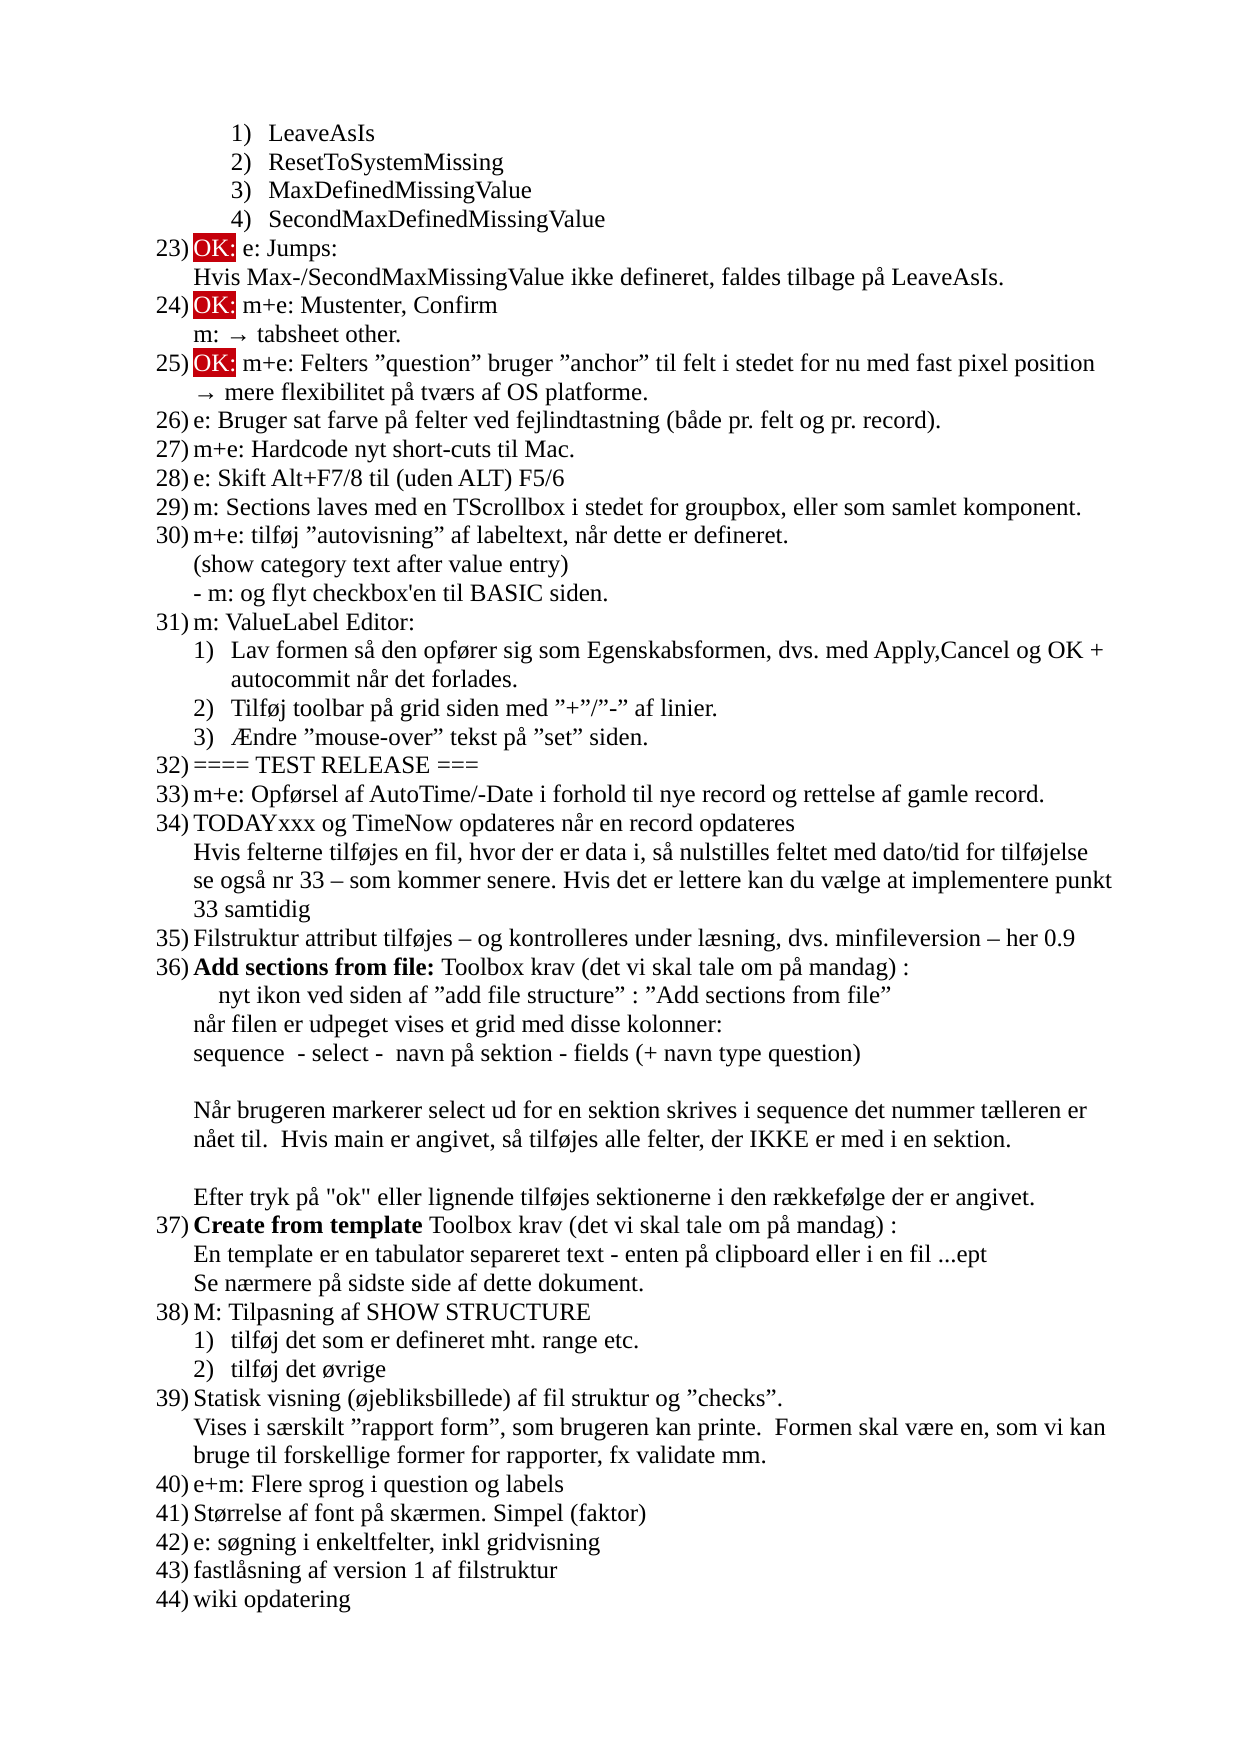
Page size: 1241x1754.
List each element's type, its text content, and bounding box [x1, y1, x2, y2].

list tilføj det som er defineret mht. range etc. [193, 1326, 1122, 1354]
list Størrelse af font på skærmen. Simpel (faktor) [156, 1498, 1122, 1527]
list m: Sections laves med en TScrollbox i stedet for groupbox, eller som samlet komponent. [156, 492, 1122, 521]
list Create from template Toolbox krav (det vi skal tale om på mandag) : En template er en tabulator separeret text - enten på clipboard eller i en fil ...ept Se nærmere på sidste side af dette dokument. [156, 1211, 1122, 1297]
list m+e: tilføj ”autovisning” af labeltext, når dette er defineret. (show category text after value entry) - m: og flyt checkbox'en til BASIC siden. [156, 521, 1122, 607]
list fastlåsning af version 1 af filstruktur [156, 1556, 1122, 1584]
list SecondMaxDefinedMissingValue [231, 204, 1122, 233]
list m+e: Hardcode nyt short-cuts til Mac. [156, 434, 1122, 463]
list e: søgning i enkeltfelter, inkl gridvisning [156, 1527, 1122, 1556]
list TODAYxxx og TimeNow opdateres når en record opdateres Hvis felterne tilføjes en fil, hvor der er data i, så nulstilles feltet med dato/tid for tilføjelse se også nr 33 – som kommer senere. Hvis det er lettere kan du vælge at implementere punkt 33 samtidig [156, 808, 1122, 923]
list Lav formen så den opfører sig som Egenskabsformen, dvs. med Apply,Cancel og OK + autocommit når det forlades. [193, 636, 1122, 693]
list e: Skift Alt+F7/8 til (uden ALT) F5/6 [156, 463, 1122, 492]
list ==== TEST RELEASE === [156, 751, 1122, 779]
list Add sections from file: Toolbox krav (det vi skal tale om på mandag) : nyt ikon ved siden af ”add file structure” : ”Add sections from file” når filen er udpeget vises et grid med disse kolonner: sequence - select - navn på sektion - fields (+ navn type question) Når brugeren markerer select ud for en sektion skrives i sequence det nummer tælleren er nået til. Hvis main er angivet, så tilføjes alle felter, der IKKE er med i en sektion. Efter tryk på "ok" eller lignende tilføjes sektionerne i den rækkefølge der er angivet. [156, 952, 1122, 1211]
list LeaveAsIs [231, 118, 1122, 147]
list wiki opdatering [156, 1584, 1122, 1613]
list OK: e: Jumps: Hvis Max-/SecondMaxMissingValue ikke defineret, faldes tilbage på LeaveAsIs. [156, 233, 1122, 291]
list MaxDefinedMissingValue [231, 176, 1122, 204]
list tilføj det øvrige [193, 1354, 1122, 1383]
list OK: m+e: Mustenter, Confirm m: → tabsheet other. [156, 291, 1122, 348]
list OK: m+e: Felters ”question” bruger ”anchor” til felt i stedet for nu med fast pixel position → mere flexibilitet på tværs af OS platforme. [156, 348, 1122, 406]
list e+m: Flere sprog i question og labels [156, 1469, 1122, 1498]
list ResetToSystemMissing [231, 147, 1122, 176]
list m+e: Opførsel af AutoTime/-Date i forhold til nye record og rettelse af gamle record. [156, 779, 1122, 808]
list e: Bruger sat farve på felter ved fejlindtastning (både pr. felt og pr. record). [156, 406, 1122, 434]
list Ændre ”mouse-over” tekst på ”set” siden. [193, 722, 1122, 751]
list M: Tilpasning af SHOW STRUCTURE [156, 1297, 1122, 1326]
list m: ValueLabel Editor: [156, 607, 1122, 636]
list Tilføj toolbar på grid siden med ”+”/”-” af linier. [193, 693, 1122, 722]
list Filstruktur attribut tilføjes – og kontrolleres under læsning, dvs. minfileversion – her 0.9 [156, 923, 1122, 952]
list Statisk visning (øjebliksbillede) af fil struktur og ”checks”. Vises i særskilt ”rapport form”, som brugeren kan printe. Formen skal være en, som vi kan bruge til forskellige former for rapporter, fx validate mm. [156, 1383, 1122, 1469]
